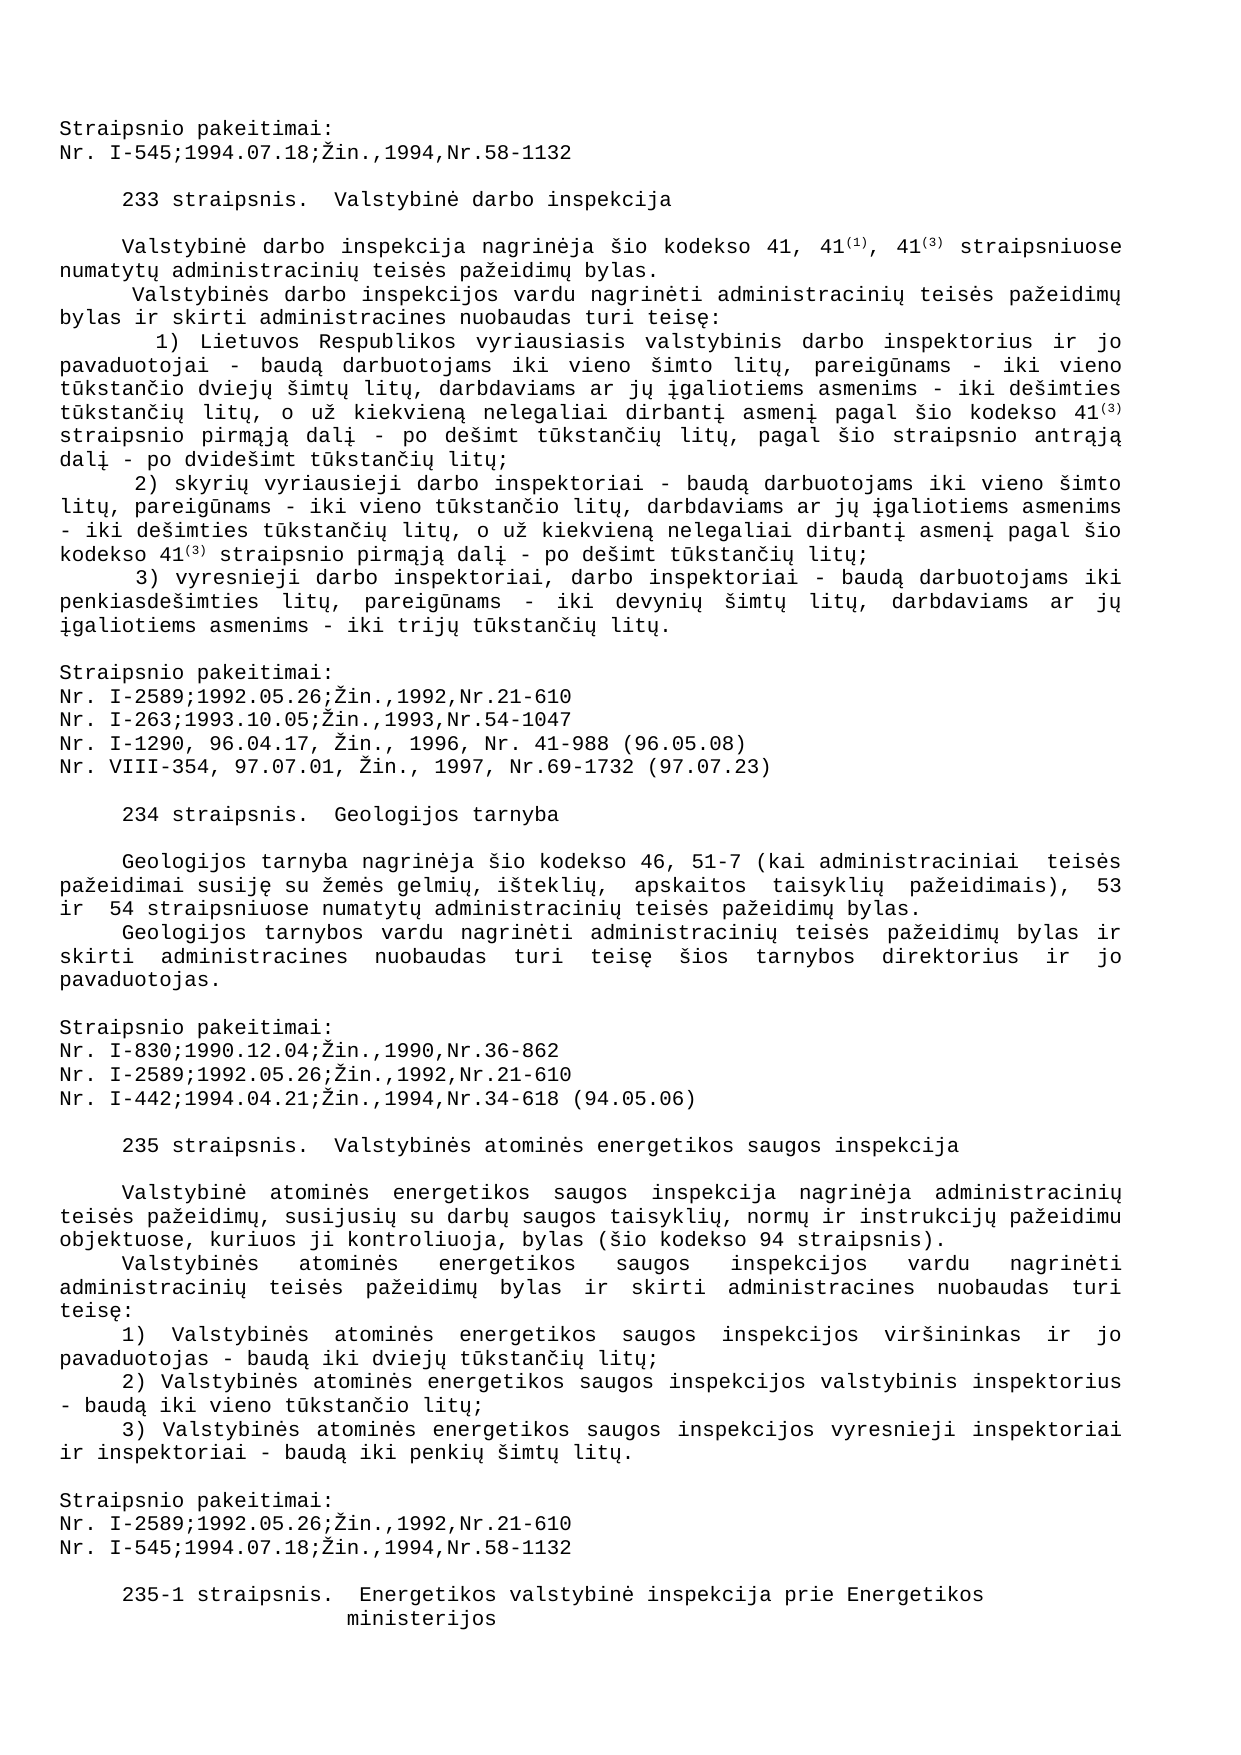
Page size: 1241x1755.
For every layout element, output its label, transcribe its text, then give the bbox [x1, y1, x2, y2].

text Nr. I-442;1994.04.21;Žin.,1994,Nr.34-618 (94.05.06) [59, 1088, 1122, 1111]
text 1) Valstybinės atominės energetikos saugos inspekcijos viršininkas ir jo pavaduotojas - baudą iki dviejų tūkstančių litų; [59, 1324, 1122, 1371]
text Straipsnio pakeitimai: [59, 662, 1122, 686]
text Straipsnio pakeitimai: [59, 118, 1122, 142]
text 235-1 straipsnis. Energetikos valstybinė inspekcija prie Energetikos [59, 1584, 1122, 1608]
text 234 straipsnis. Geologijos tarnyba [59, 804, 1122, 827]
text Valstybinė atominės energetikos saugos inspekcija nagrinėja administracinių teisės pažeidimų, susijusių su darbų saugos taisyklių, normų ir instrukcijų pažeidimu objektuose, kuriuos ji kontroliuoja, bylas (šio kodekso 94 straipsnis). [59, 1182, 1122, 1253]
text Geologijos tarnyba nagrinėja šio kodekso 46, 51-7 (kai administraciniai teisės pažeidimai susiję su žemės gelmių, išteklių, apskaitos taisyklių pažeidimais), 53 ir 54 straipsniuose numatytų administracinių teisės pažeidimų bylas. [59, 851, 1122, 922]
text Nr. I-263;1993.10.05;Žin.,1993,Nr.54-1047 [59, 709, 1122, 733]
text Nr. I-2589;1992.05.26;Žin.,1992,Nr.21-610 [59, 686, 1122, 709]
text Straipsnio pakeitimai: [59, 1017, 1122, 1040]
text 2) Valstybinės atominės energetikos saugos inspekcijos valstybinis inspektorius - baudą iki vieno tūkstančio litų; [59, 1371, 1122, 1419]
text Valstybinė darbo inspekcija nagrinėja šio kodekso 41, 41(1), 41(3) straipsniuose numatytų administracinių teisės pažeidimų bylas. [59, 236, 1122, 284]
text Valstybinės atominės energetikos saugos inspekcijos vardu nagrinėti administracinių teisės pažeidimų bylas ir skirti administracines nuobaudas turi teisę: [59, 1253, 1122, 1324]
text ministerijos [59, 1608, 1122, 1631]
text 233 straipsnis. Valstybinė darbo inspekcija [59, 189, 1122, 213]
text Nr. I-2589;1992.05.26;Žin.,1992,Nr.21-610 [59, 1513, 1122, 1537]
text Nr. I-1290, 96.04.17, Žin., 1996, Nr. 41-988 (96.05.08) [59, 733, 1122, 757]
text Nr. VIII-354, 97.07.01, Žin., 1997, Nr.69-1732 (97.07.23) [59, 757, 1122, 780]
text Nr. I-545;1994.07.18;Žin.,1994,Nr.58-1132 [59, 142, 1122, 165]
text 3) vyresnieji darbo inspektoriai, darbo inspektoriai - baudą darbuotojams iki penkiasdešimties litų, pareigūnams - iki devynių šimtų litų, darbdaviams ar jų įgaliotiems asmenims - iki trijų tūkstančių litų. [59, 567, 1122, 638]
text Nr. I-830;1990.12.04;Žin.,1990,Nr.36-862 [59, 1040, 1122, 1064]
text Geologijos tarnybos vardu nagrinėti administracinių teisės pažeidimų bylas ir skirti administracines nuobaudas turi teisę šios tarnybos direktorius ir jo pavaduotojas. [59, 922, 1122, 993]
text Valstybinės darbo inspekcijos vardu nagrinėti administracinių teisės pažeidimų bylas ir skirti administracines nuobaudas turi teisę: [59, 284, 1122, 331]
text Nr. I-2589;1992.05.26;Žin.,1992,Nr.21-610 [59, 1064, 1122, 1088]
text 2) skyrių vyriausieji darbo inspektoriai - baudą darbuotojams iki vieno šimto litų, pareigūnams - iki vieno tūkstančio litų, darbdaviams ar jų įgaliotiems asmenims - iki dešimties tūkstančių litų, o už kiekvieną nelegaliai dirbantį asmenį pagal šio kodekso 41(3) straipsnio pirmąją dalį - po dešimt tūkstančių litų; [59, 473, 1122, 567]
text 3) Valstybinės atominės energetikos saugos inspekcijos vyresnieji inspektoriai ir inspektoriai - baudą iki penkių šimtų litų. [59, 1419, 1122, 1466]
text Straipsnio pakeitimai: [59, 1489, 1122, 1513]
text 235 straipsnis. Valstybinės atominės energetikos saugos inspekcija [59, 1135, 1122, 1158]
text Nr. I-545;1994.07.18;Žin.,1994,Nr.58-1132 [59, 1537, 1122, 1561]
text 1) Lietuvos Respublikos vyriausiasis valstybinis darbo inspektorius ir jo pavaduotojai - baudą darbuotojams iki vieno šimto litų, pareigūnams - iki vieno tūkstančio dviejų šimtų litų, darbdaviams ar jų įgaliotiems asmenims - iki dešimties tūkstančių litų, o už kiekvieną nelegaliai dirbantį asmenį pagal šio kodekso 41(3) straipsnio pirmąją dalį - po dešimt tūkstančių litų, pagal šio straipsnio antrąją dalį - po dvidešimt tūkstančių litų; [59, 331, 1122, 473]
